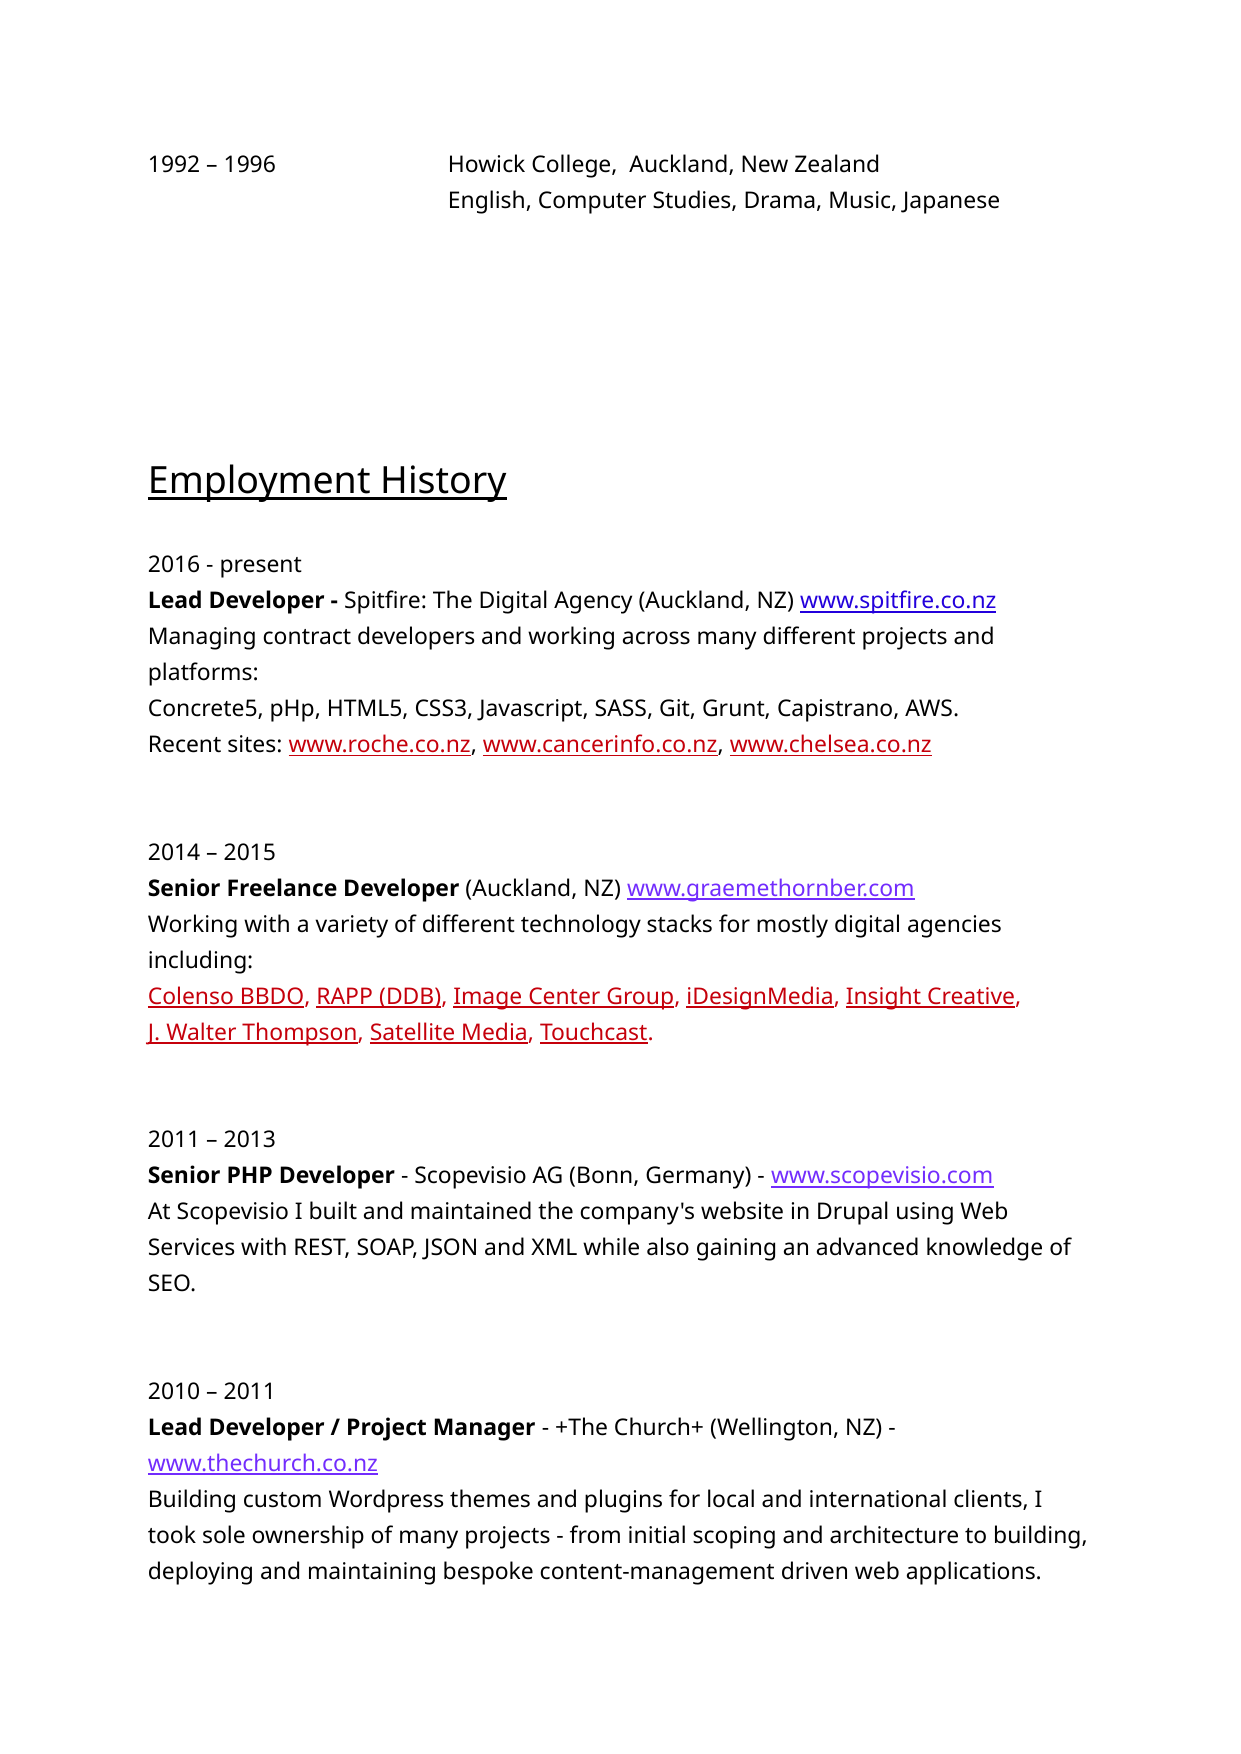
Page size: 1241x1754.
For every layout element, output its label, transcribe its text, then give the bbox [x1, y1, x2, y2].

text At Scopevisio I built and maintained the company's website in Drupal using Web Services with REST, SOAP, JSON and XML while also gaining an advanced knowledge of SEO. [148, 1195, 1093, 1298]
text English, Computer Studies, Drama, Music, Japanese [148, 183, 1093, 215]
text Managing contract developers and working across many different projects and platforms: [148, 620, 1093, 687]
text Working with a variety of different technology stacks for mostly digital agencies including: [148, 908, 1093, 975]
text Lead Developer / Project Manager - +The Church+ (Wellington, NZ) - www.thechurch.co.nz [148, 1411, 1093, 1478]
text Colenso BBDO, RAPP (DDB), Image Center Group, iDesignMedia, Insight Creative, [148, 980, 1093, 1011]
text Senior Freelance Developer (Auckland, NZ) www.graemethornber.com [148, 872, 1093, 903]
text Lead Developer - Spitfire: The Digital Agency (Auckland, NZ) www.spitfire.co.nz [148, 584, 1093, 616]
text 2010 – 2011 [148, 1375, 1093, 1406]
text 2014 – 2015 [148, 836, 1093, 867]
text J. Walter Thompson, Satellite Media, Touchcast. [148, 1016, 1093, 1047]
text Concrete5, pHp, HTML5, CSS3, Javascript, SASS, Git, Grunt, Capistrano, AWS. [148, 692, 1093, 723]
text Building custom Wordpress themes and plugins for local and international clients, I took sole ownership of many projects - from initial scoping and architecture to building, deploying and maintaining bespoke content-management driven web applications. [148, 1483, 1093, 1586]
text Senior PHP Developer - Scopevisio AG (Bonn, Germany) - www.scopevisio.com [148, 1159, 1093, 1191]
text 2016 - present [148, 548, 1093, 580]
text 1992 – 1996 Howick College, Auckland, New Zealand [148, 148, 1093, 179]
text Recent sites: www.roche.co.nz, www.cancerinfo.co.nz, www.chelsea.co.nz [148, 728, 1093, 759]
text 2011 – 2013 [148, 1123, 1093, 1155]
text Employment History [148, 454, 1093, 505]
